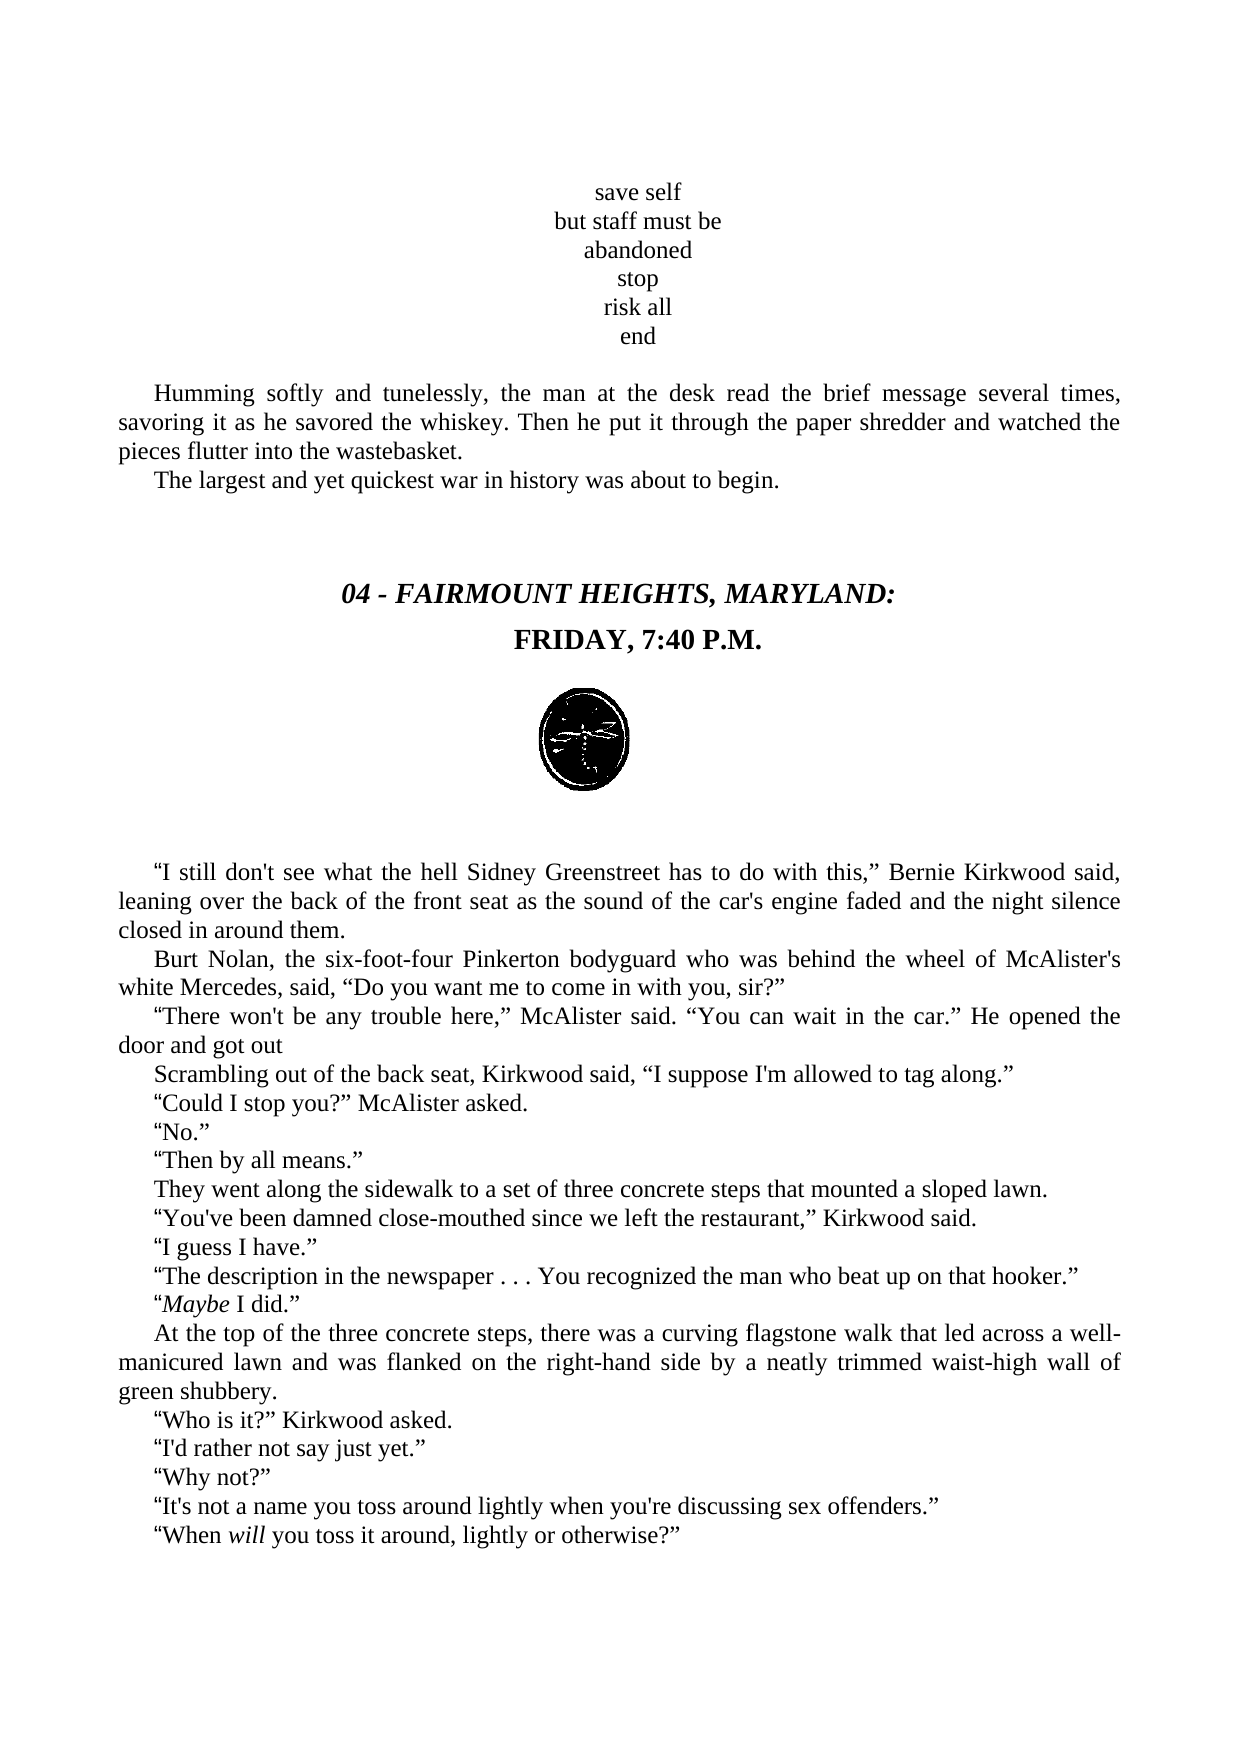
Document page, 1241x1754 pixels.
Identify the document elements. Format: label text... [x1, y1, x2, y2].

text “Then by all means.” [118, 1145, 1122, 1174]
text “It's not a name you toss around lightly when you're discussing sex offenders.” [118, 1491, 1122, 1520]
text Burt Nolan, the six-foot-four Pinkerton bodyguard who was behind the wheel of McAlister's white Mercedes, said, “Do you want me to come in with you, sir?” [118, 944, 1122, 1001]
text “I'd rather not say just yet.” [118, 1433, 1122, 1462]
text “I guess I have.” [118, 1232, 1122, 1261]
text “There won't be any trouble here,” McAlister said. “You can wait in the car.” He opened the door and got out [118, 1001, 1122, 1059]
text “When will you toss it around, lightly or otherwise?” [118, 1520, 1122, 1549]
picture [538, 688, 630, 791]
text Humming softly and tunelessly, the man at the desk read the brief message several times, savoring it as he savored the whiskey. Then he put it through the paper shredder and watched the pieces flutter into the wastebasket. [118, 378, 1122, 465]
text The largest and yet quickest war in history was about to begin. [118, 465, 1122, 493]
text FRIDAY, 7:40 P.M. [118, 622, 1122, 656]
text “Could I stop you?” McAlister asked. [118, 1088, 1122, 1116]
text risk all [118, 292, 1122, 321]
text but staff must be [118, 206, 1122, 235]
text “No.” [118, 1116, 1122, 1145]
text At the top of the three concrete steps, there was a curving flagstone walk that led across a well-manicured lawn and was flanked on the right-hand side by a neatly trimmed waist-high wall of green shubbery. [118, 1318, 1122, 1404]
text They went along the sidewalk to a set of three concrete steps that mounted a sloped lawn. [118, 1174, 1122, 1203]
text end [118, 321, 1122, 350]
text “I still don't see what the hell Sidney Greenstreet has to do with this,” Bernie Kirkwood said, leaning over the back of the front seat as the sound of the car's engine faded and the night silence closed in around them. [118, 857, 1122, 944]
text abandoned [118, 235, 1122, 263]
text “Why not?” [118, 1462, 1122, 1491]
text save self [118, 177, 1122, 206]
text “Who is it?” Kirkwood asked. [118, 1404, 1122, 1433]
text stop [118, 263, 1122, 292]
text “Maybe I did.” [118, 1289, 1122, 1318]
text Scrambling out of the back seat, Kirkwood said, “I suppose I'm allowed to tag along.” [118, 1059, 1122, 1088]
subtitle 04 - FAIRMOUNT HEIGHTS, MARYLAND: [118, 576, 1122, 609]
text “The description in the newspaper . . . You recognized the man who beat up on that hooker.” [118, 1261, 1122, 1289]
text “You've been damned close-mouthed since we left the restaurant,” Kirkwood said. [118, 1203, 1122, 1232]
